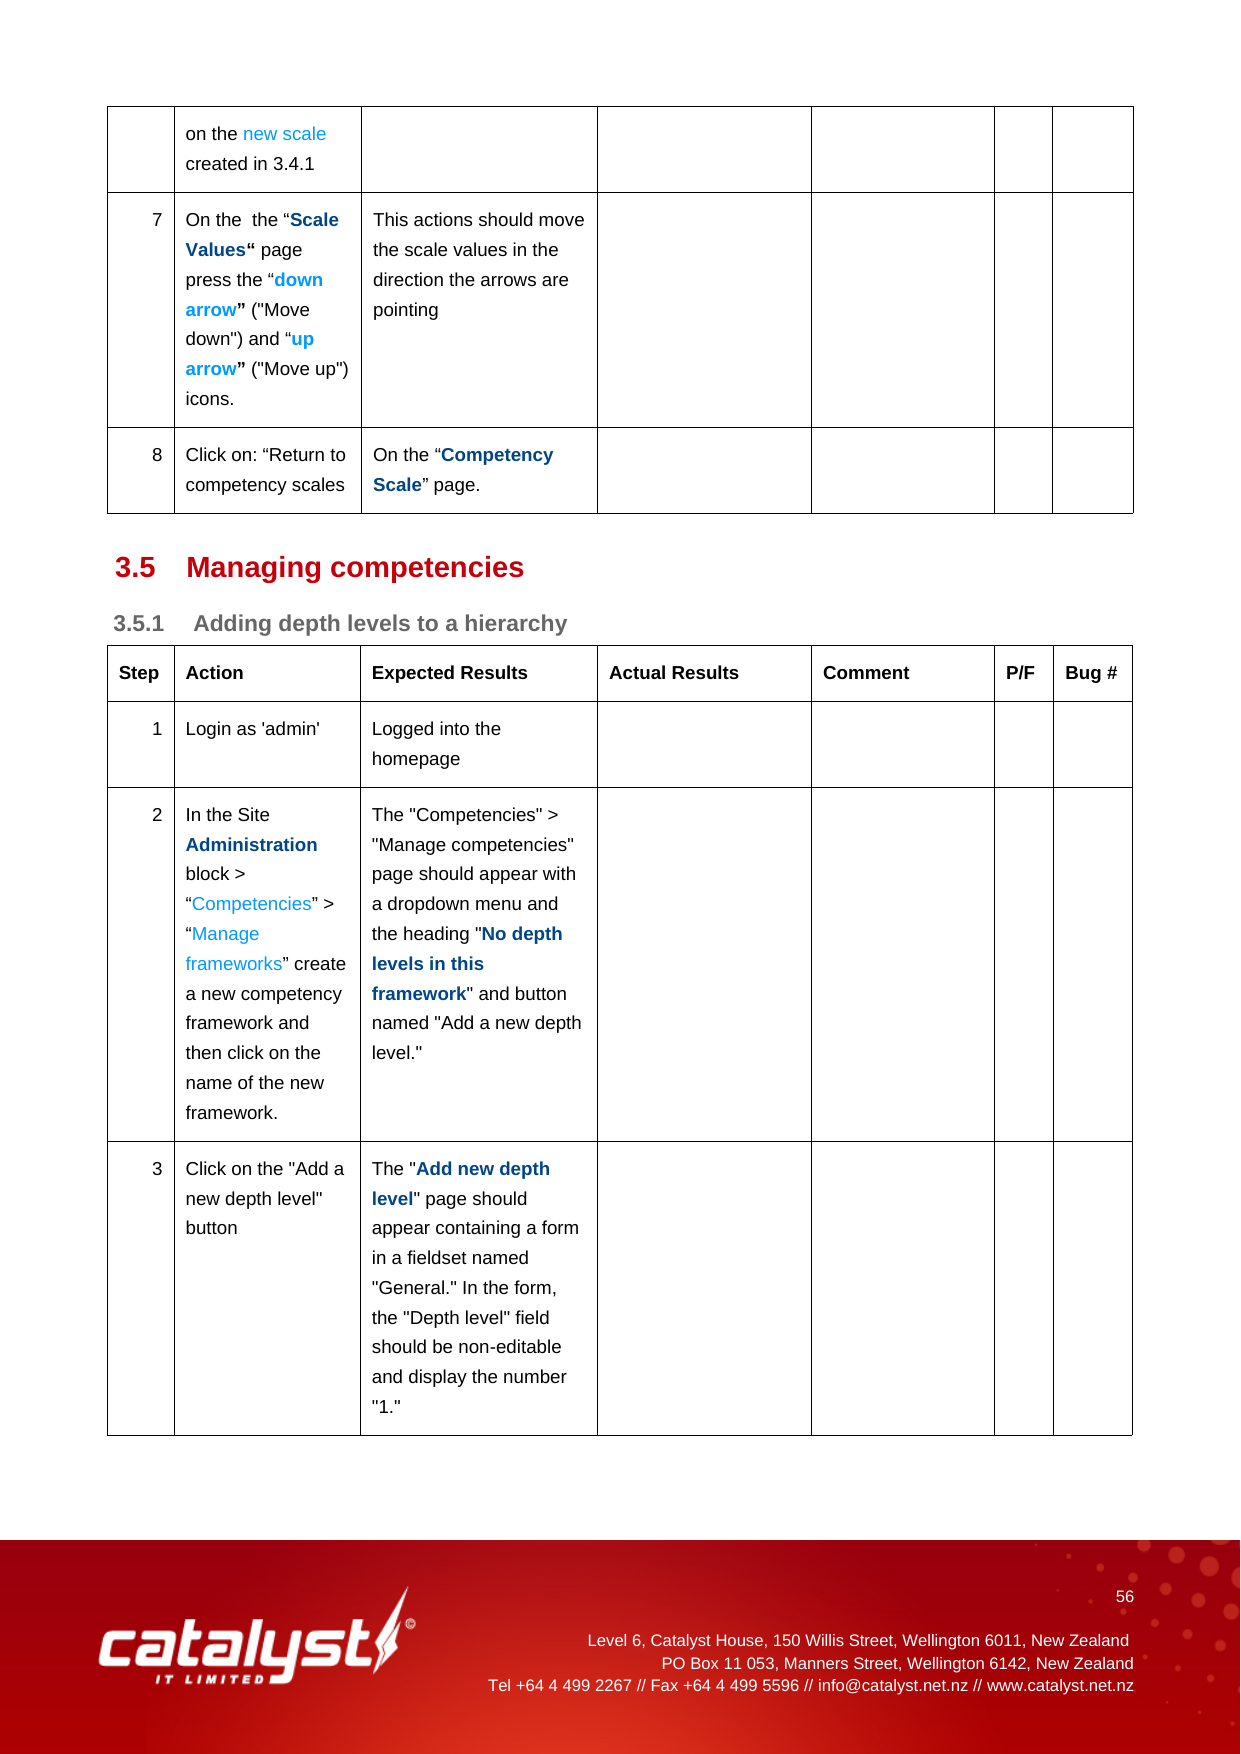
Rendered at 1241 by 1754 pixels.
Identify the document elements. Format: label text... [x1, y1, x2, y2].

table_header Step [108, 646, 174, 701]
table_cell [598, 428, 811, 513]
table_cell [108, 107, 174, 192]
table_cell 1 [108, 702, 174, 787]
table_cell Login as 'admin' [175, 702, 360, 787]
table_cell [812, 702, 994, 787]
table_header Bug # [1054, 646, 1132, 701]
table_cell [995, 107, 1052, 192]
table_cell [1054, 788, 1132, 1141]
table_cell [598, 1142, 811, 1435]
table_header P/F [995, 646, 1053, 701]
table_cell [995, 702, 1053, 787]
table_cell The "Competencies" > "Manage competencies" page should appear with a dropdown menu and the heading "No depth levels in this framework" and button named "Add a new depth level." [361, 788, 597, 1141]
table_cell Click on the "Add a new depth level" button [175, 1142, 360, 1435]
table_cell In the Site Administration block > “Competencies” > “Manage frameworks” create a new competency framework and then click on the name of the new framework. [175, 788, 360, 1141]
table_cell [1053, 107, 1133, 192]
table_cell [812, 107, 994, 192]
table_cell [598, 107, 811, 192]
table_cell on the new scale created in 3.4.1 [175, 107, 361, 192]
table_cell [812, 788, 994, 1141]
table_cell 7 [108, 193, 174, 427]
table_cell Logged into the homepage [361, 702, 597, 787]
table_cell 8 [108, 428, 174, 513]
table_header Expected Results [361, 646, 597, 701]
table_cell This actions should move the scale values in the direction the arrows are pointing [362, 193, 597, 427]
table_header Comment [812, 646, 994, 701]
table_cell [1053, 193, 1133, 427]
table_cell [598, 702, 811, 787]
table_cell [362, 107, 597, 192]
table_cell [598, 193, 811, 427]
table_cell [995, 193, 1052, 427]
table_cell [995, 428, 1052, 513]
table_cell [1053, 428, 1133, 513]
table_cell [598, 788, 811, 1141]
table_cell [812, 428, 994, 513]
table_cell [995, 788, 1053, 1141]
table_cell The "Add new depth level" page should appear containing a form in a fieldset named "General." In the form, the "Depth level" field should be non-editable and display the number "1." [361, 1142, 597, 1435]
subtitle Adding depth levels to a hierarchy [107, 610, 1103, 636]
subtitle Managing competencies [107, 551, 1103, 584]
table_cell [812, 1142, 994, 1435]
table_cell [1054, 702, 1132, 787]
table_cell On the the “Scale Values“ page press the “down arrow” ("Move down") and “up arrow” ("Move up") icons. [175, 193, 361, 427]
table_cell On the “Competency Scale” page. [362, 428, 597, 513]
table_cell 3 [108, 1142, 174, 1435]
table_cell [812, 193, 994, 427]
table_header Action [175, 646, 360, 701]
table_cell [995, 1142, 1053, 1435]
table_cell [1054, 1142, 1132, 1435]
picture [0, 1540, 1241, 1754]
table_cell Click on: “Return to competency scales [175, 428, 361, 513]
table_header Actual Results [598, 646, 811, 701]
table_cell 2 [108, 788, 174, 1141]
